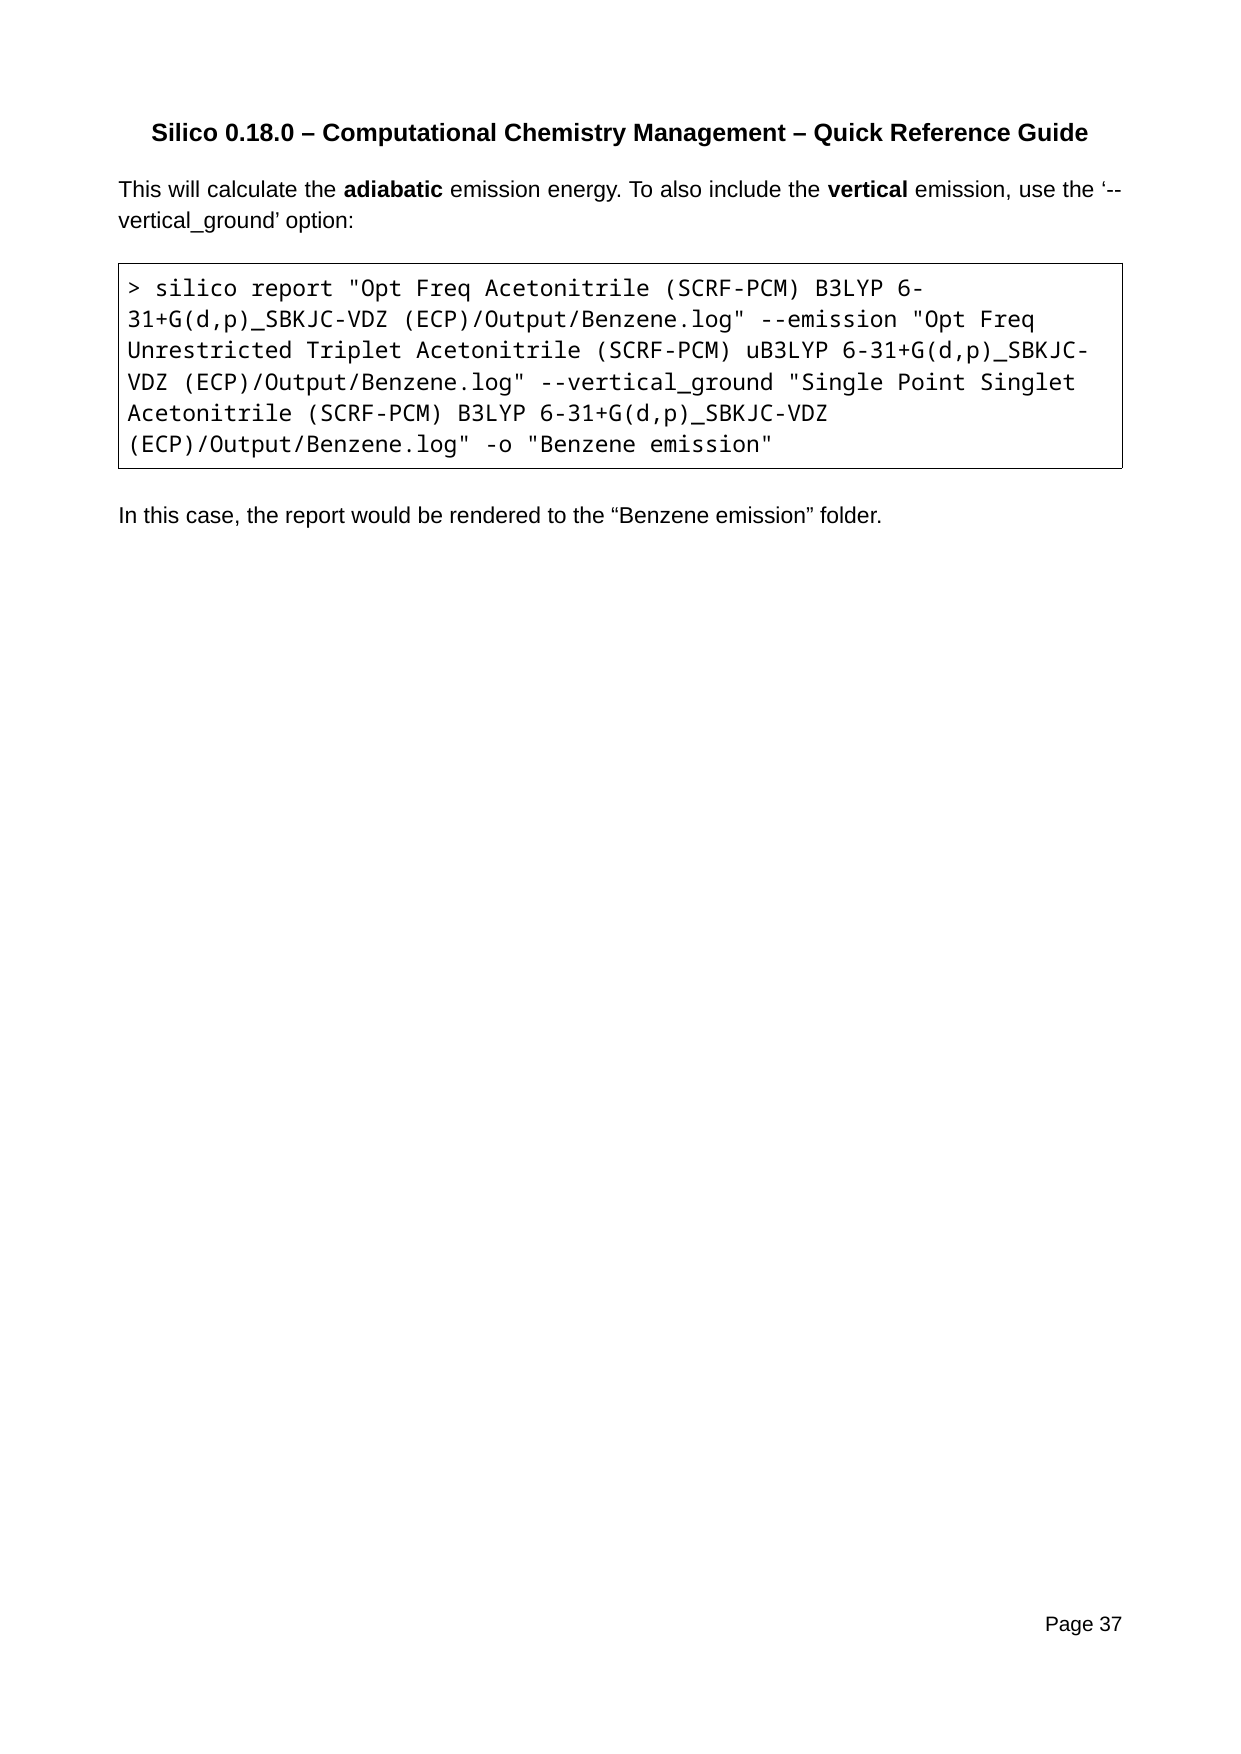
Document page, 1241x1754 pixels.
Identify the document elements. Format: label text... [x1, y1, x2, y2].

text [119, 264, 1122, 468]
text [118, 251, 1122, 263]
text In this case, the report would be rendered to the “Benzene emission” folder. [118, 469, 1122, 529]
text > silico report "Opt Freq Acetonitrile (SCRF-PCM) B3LYP 6-31+G(d,p)_SBKJC-VDZ (ECP)/Output/Benzene.log" --emission "Opt Freq Unrestricted Triplet Acetonitrile (SCRF-PCM) uB3LYP 6-31+G(d,p)_SBKJC-VDZ (ECP)/Output/Benzene.log" --vertical_ground "Single Point Singlet Acetonitrile (SCRF-PCM) B3LYP 6-31+G(d,p)_SBKJC-VDZ (ECP)/Output/Benzene.log" -o "Benzene emission" [127, 272, 1113, 459]
text This will calculate the adiabatic emission energy. To also include the vertical emission, use the ‘--vertical_ground’ option: [118, 176, 1122, 233]
